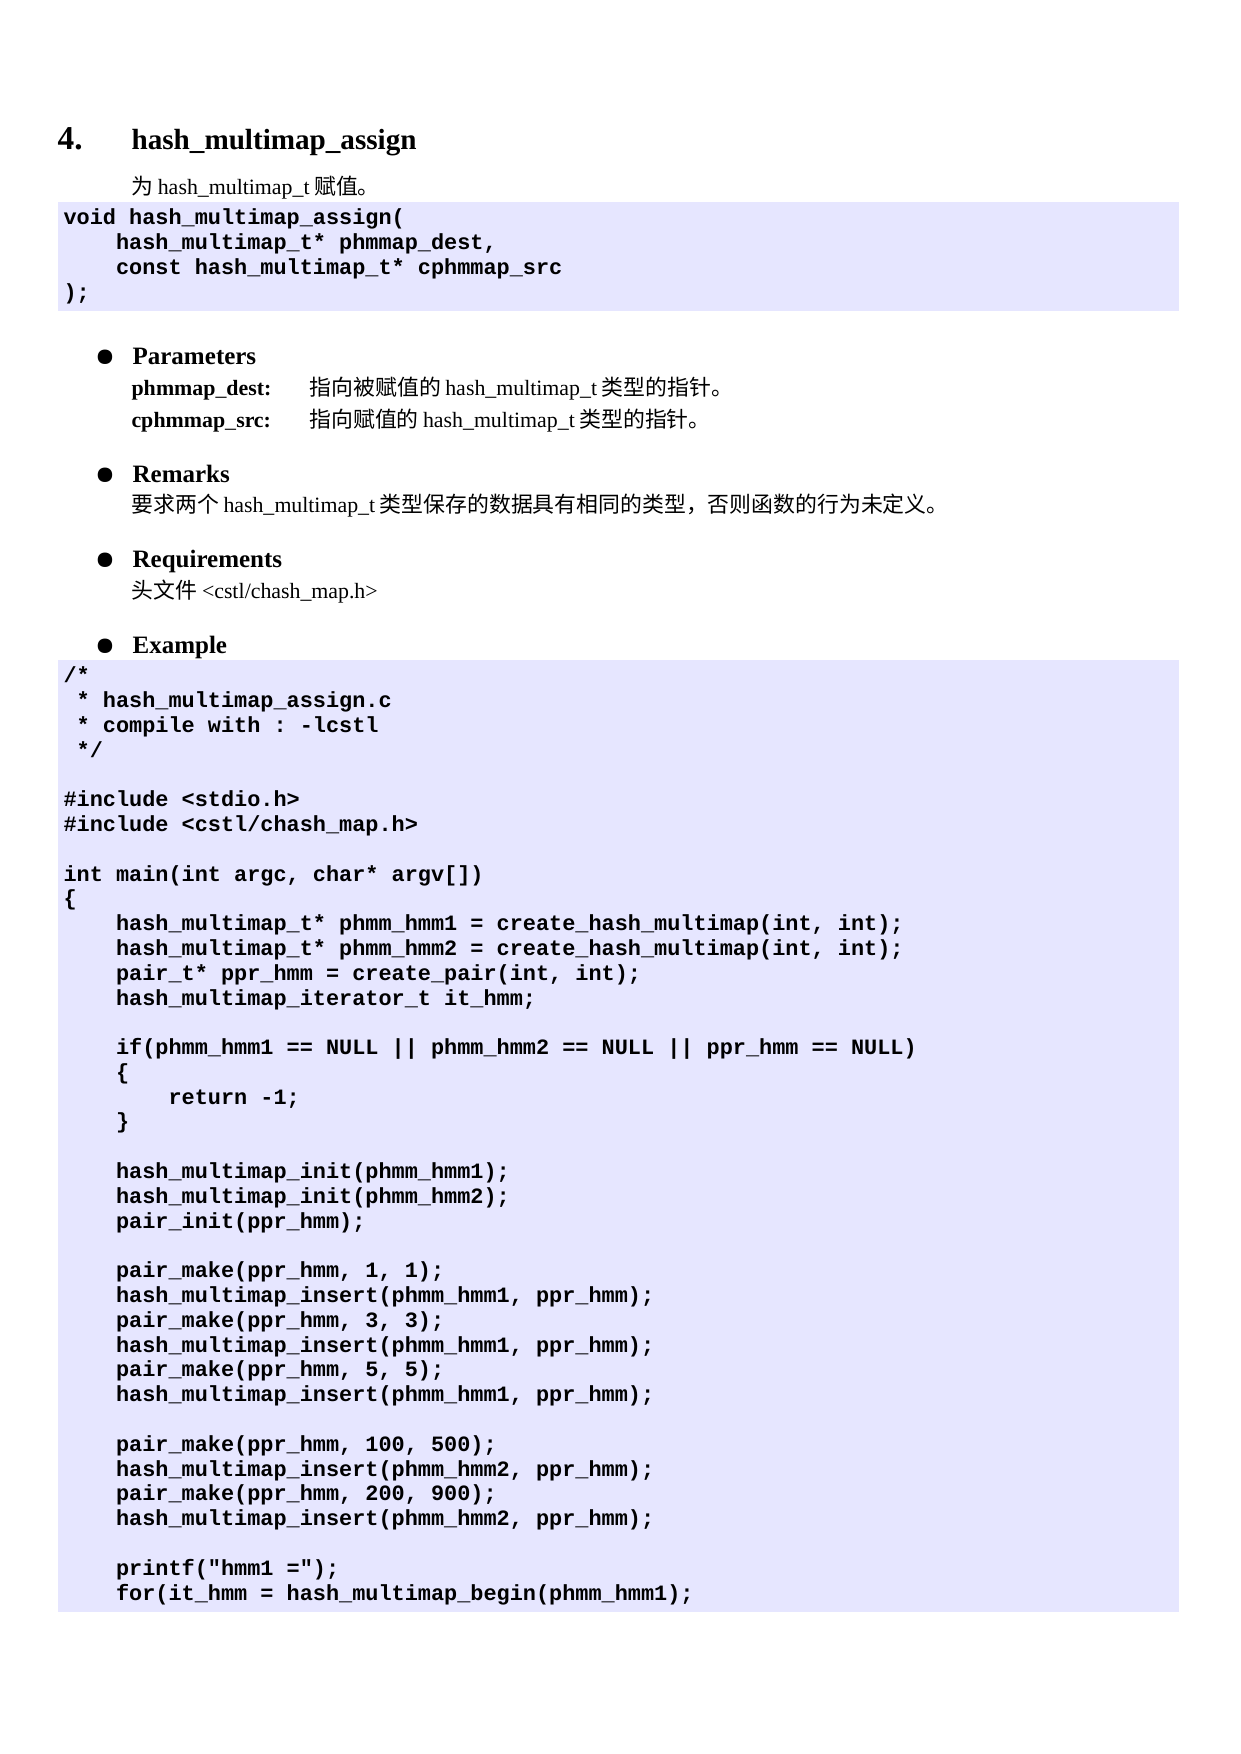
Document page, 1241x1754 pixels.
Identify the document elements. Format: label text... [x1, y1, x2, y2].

table_header /* * hash_multimap_assign.c * compile with : -lcstl */ #include <stdio.h> #include <cstl/chash_map.h> int main(int argc, char* argv[]) { hash_multimap_t* phmm_hmm1 = create_hash_multimap(int, int); hash_multimap_t* phmm_hmm2 = create_hash_multimap(int, int); pair_t* ppr_hmm = create_pair(int, int); hash_multimap_iterator_t it_hmm; if(phmm_hmm1 == NULL || phmm_hmm2 == NULL || ppr_hmm == NULL) { return -1; } hash_multimap_init(phmm_hmm1); hash_multimap_init(phmm_hmm2); pair_init(ppr_hmm); pair_make(ppr_hmm, 1, 1); hash_multimap_insert(phmm_hmm1, ppr_hmm); pair_make(ppr_hmm, 3, 3); hash_multimap_insert(phmm_hmm1, ppr_hmm); pair_make(ppr_hmm, 5, 5); hash_multimap_insert(phmm_hmm1, ppr_hmm); pair_make(ppr_hmm, 100, 500); hash_multimap_insert(phmm_hmm2, ppr_hmm); pair_make(ppr_hmm, 200, 900); hash_multimap_insert(phmm_hmm2, ppr_hmm); printf("hmm1 ="); for(it_hmm = hash_multimap_begin(phmm_hmm1); [58, 660, 1179, 1612]
text phmmap_dest: 指向被赋值的hash_multimap_t类型的指针。 [57, 370, 1179, 402]
list Example [95, 630, 1179, 659]
text cphmmap_src: 指向赋值的hash_multimap_t类型的指针。 [57, 402, 1179, 433]
list Parameters [95, 341, 1179, 370]
subtitle hash_multimap_assign [57, 118, 1179, 156]
text 为hash_multimap_t赋值。 [57, 169, 1179, 201]
text 要求两个hash_multimap_t类型保存的数据具有相同的类型，否则函数的行为未定义。 [57, 487, 1179, 519]
text 头文件 <cstl/chash_map.h> [57, 573, 1179, 605]
list Remarks [95, 459, 1179, 487]
list Requirements [95, 544, 1179, 573]
table_header void hash_multimap_assign( hash_multimap_t* phmmap_dest, const hash_multimap_t* cphmmap_src ); [58, 202, 1179, 311]
